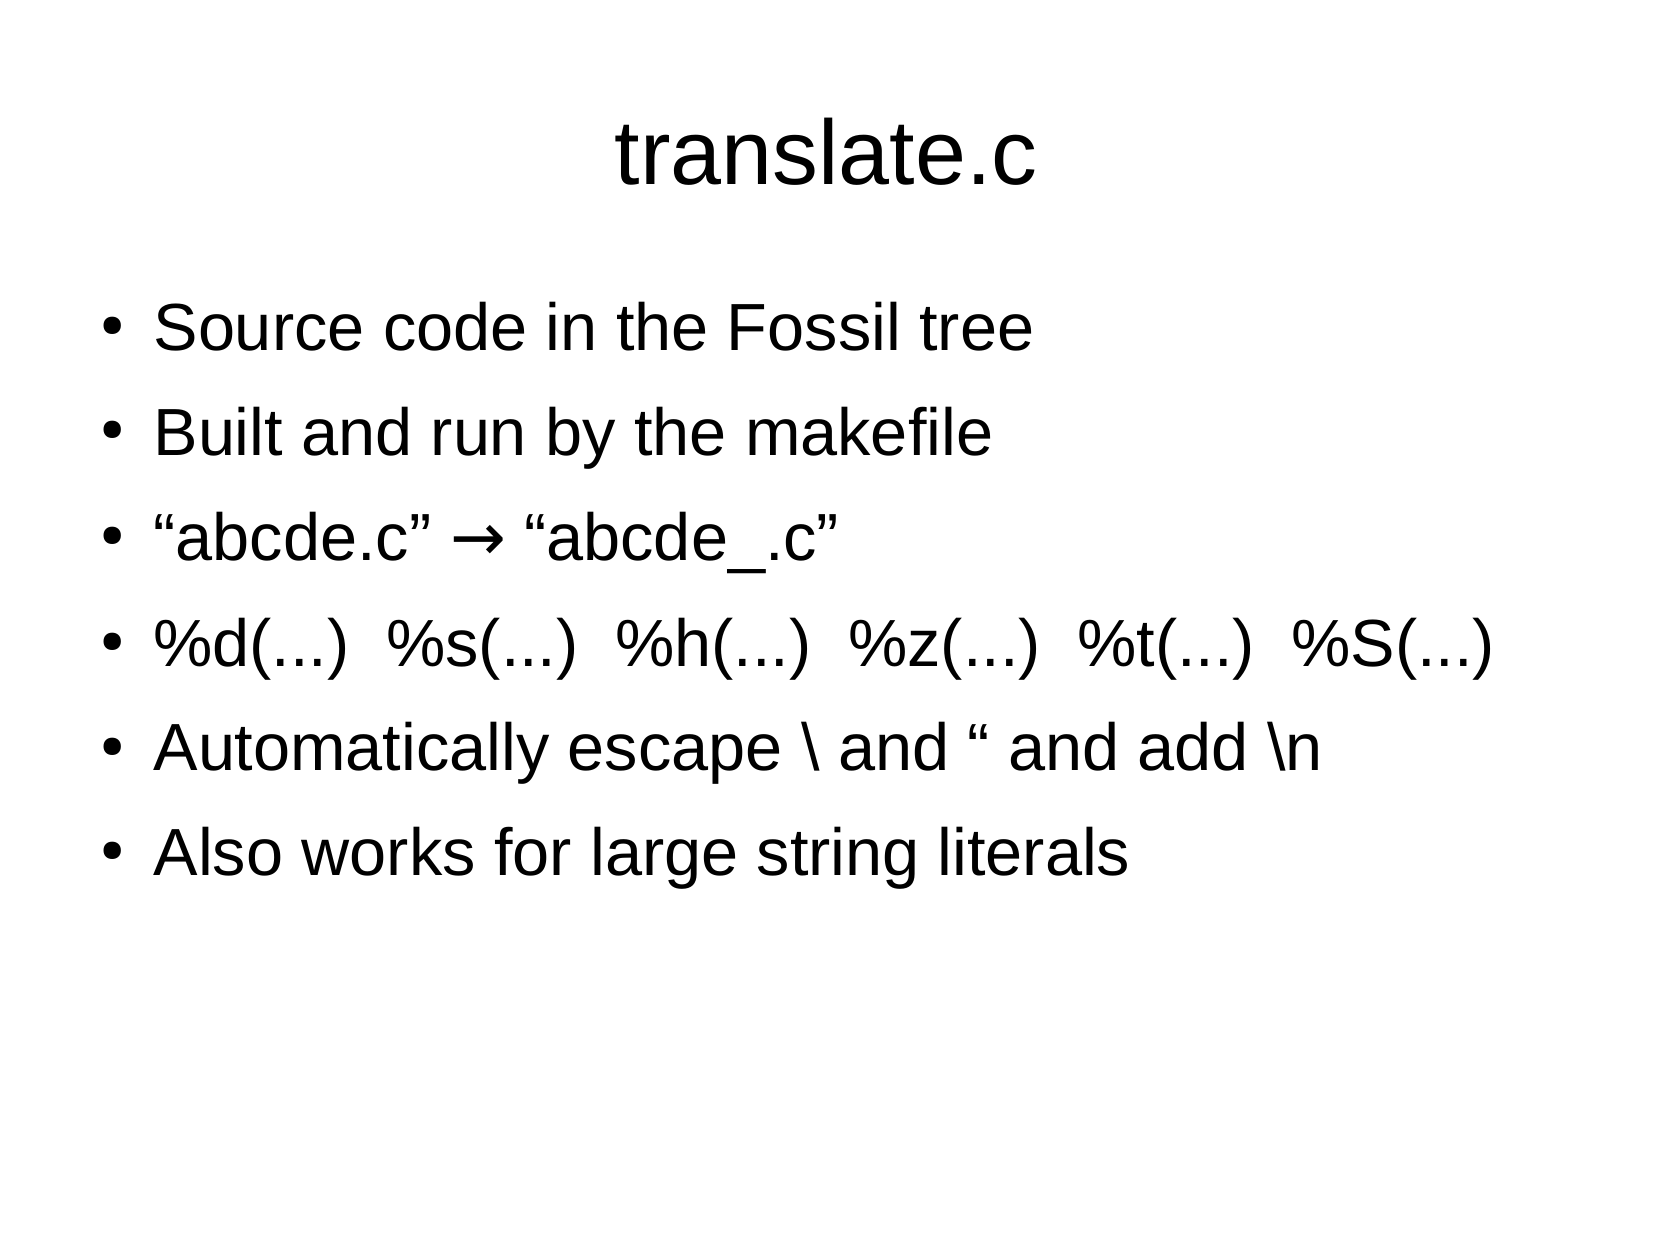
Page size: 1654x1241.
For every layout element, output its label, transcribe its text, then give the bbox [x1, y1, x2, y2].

list Source code in the Fossil tree Built and run by the makefile “abcde.c” → “abcde_.c” %d(...) %s(...) %h(...) %z(...) %t(...) %S(...) Automatically escape \ and “ and add \n Also works for large string literals [82, 290, 1571, 1109]
title translate.c [82, 49, 1571, 257]
